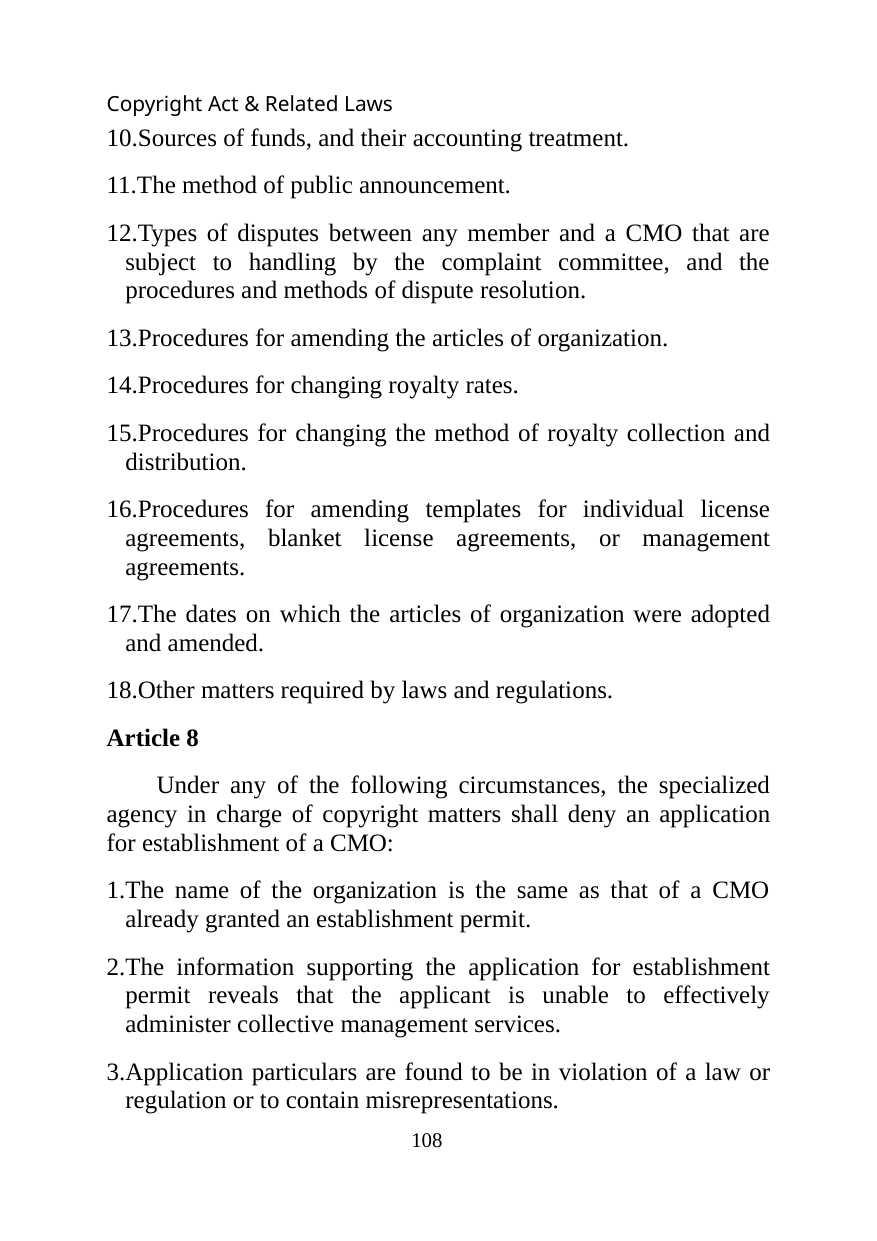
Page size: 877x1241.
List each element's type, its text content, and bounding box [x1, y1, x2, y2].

text 13.Procedures for amending the articles of organization. [106, 323, 771, 352]
text Under any of the following circumstances, the specialized agency in charge of copyright matters shall deny an application for establishment of a CMO: [106, 770, 771, 857]
text 3.Application particulars are found to be in violation of a law or regulation or to contain misrepresentations. [106, 1057, 771, 1114]
text 17.The dates on which the articles of organization were adopted and amended. [106, 599, 771, 657]
text Article 8 [106, 723, 771, 752]
text 14.Procedures for changing royalty rates. [106, 370, 771, 399]
text 15.Procedures for changing the method of royalty collection and distribution. [106, 418, 771, 475]
text 16.Procedures for amending templates for individual license agreements, blanket license agreements, or management agreements. [106, 494, 771, 580]
text 18.Other matters required by laws and regulations. [106, 675, 771, 704]
text 12.Types of disputes between any member and a CMO that are subject to handling by the complaint committee, and the procedures and methods of dispute resolution. [106, 218, 771, 304]
text 10.Sources of funds, and their accounting treatment. [106, 123, 771, 152]
text 11.The method of public announcement. [106, 170, 771, 199]
text 1.The name of the organization is the same as that of a CMO already granted an establishment permit. [106, 875, 771, 933]
text 2.The information supporting the application for establishment permit reveals that the applicant is unable to effectively administer collective management services. [106, 952, 771, 1038]
